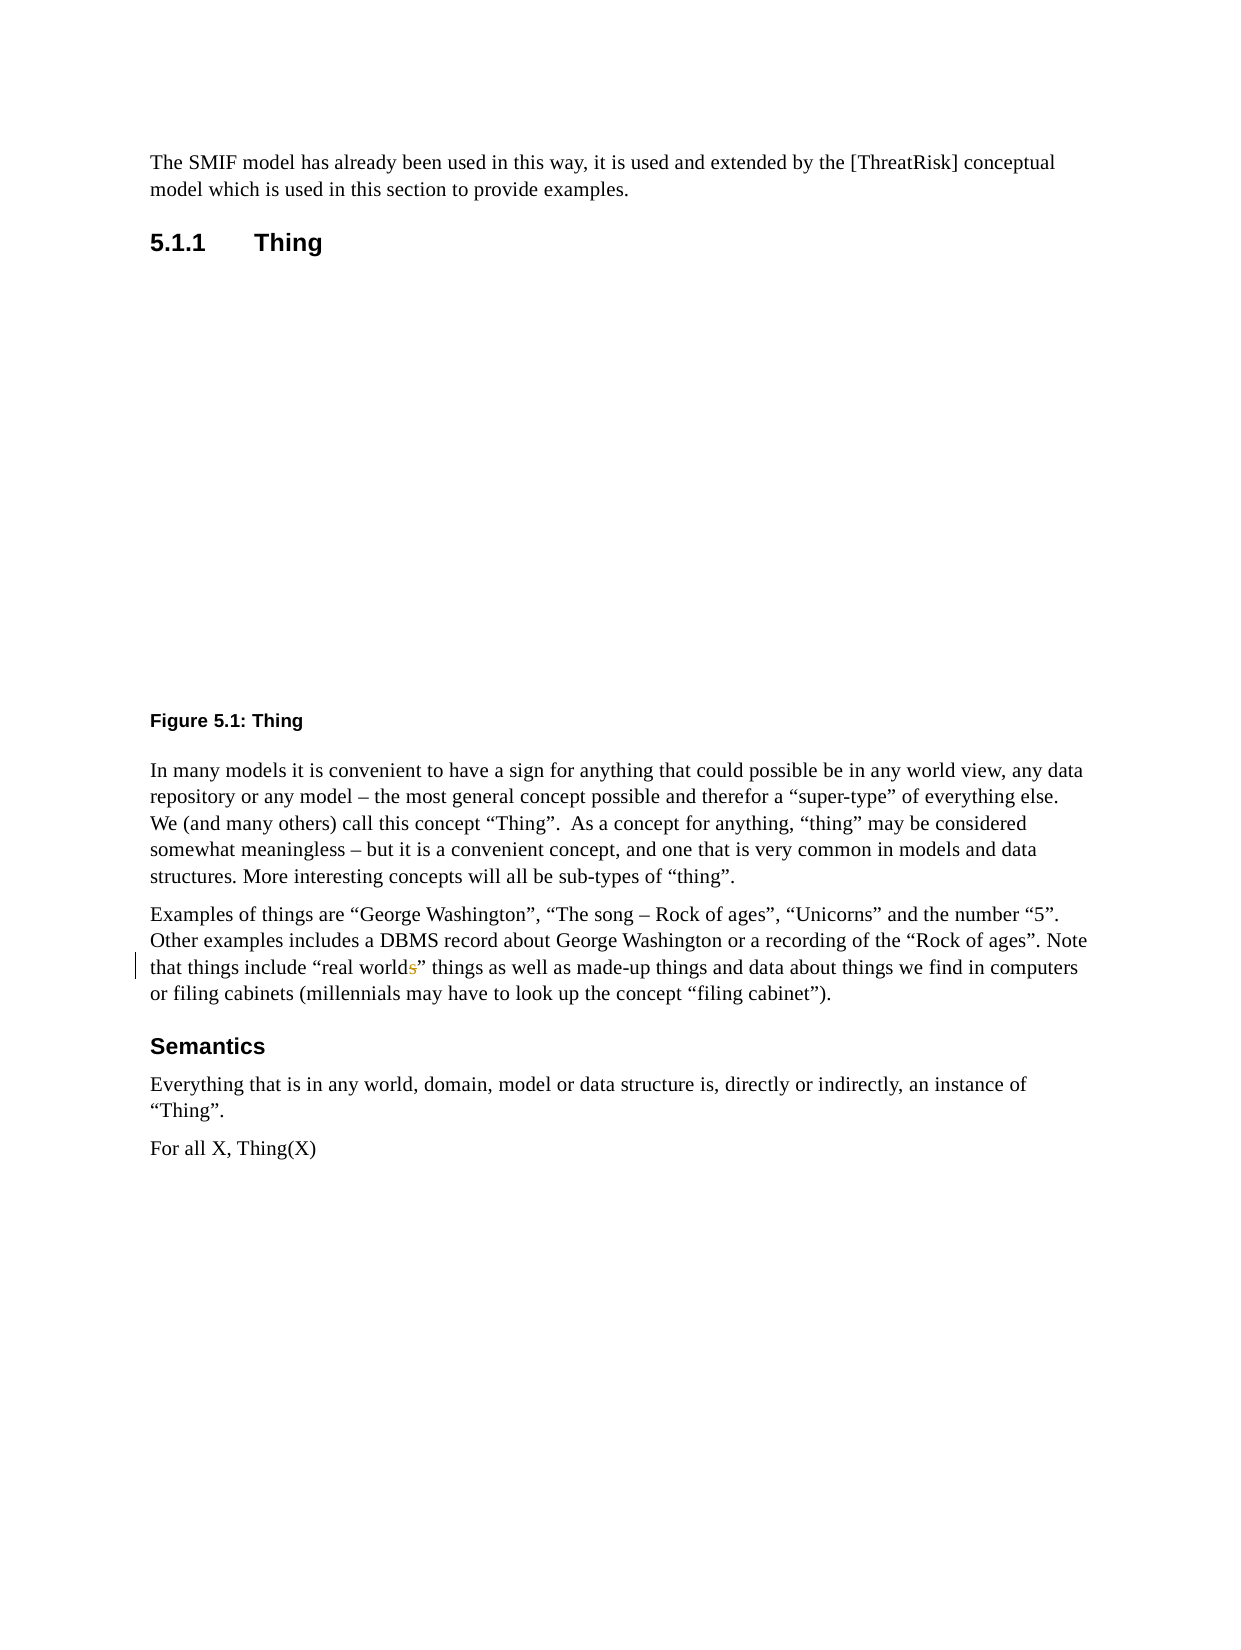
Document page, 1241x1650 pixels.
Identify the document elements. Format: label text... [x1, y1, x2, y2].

text In many models it is convenient to have a sign for anything that could possible be in any world view, any data repository or any model – the most general concept possible and therefor a “super-type” of everything else. We (and many others) call this concept “Thing”. As a concept for anything, “thing” may be considered somewhat meaningless – but it is a convenient concept, and one that is very common in models and data structures. More interesting concepts will all be sub-types of “thing”. [150, 732, 1090, 888]
subtitle Thing [150, 228, 1090, 257]
text The SMIF model has already been used in this way, it is used and extended by the [ThreatRisk] conceptual model which is used in this section to provide examples. [150, 150, 1090, 201]
text For all X, Thing(X) [150, 1136, 1090, 1160]
text Examples of things are “George Washington”, “The song – Rock of ages”, “Unicorns” and the number “5”. Other examples includes a DBMS record about George Washington or a recording of the “Rock of ages”. Note that things include “real world” things as well as made-up things and data about things we find in computers or filing cabinets (millennials may have to look up the concept “filing cabinet”). [150, 902, 1090, 1005]
text [150, 272, 1090, 290]
text Everything that is in any world, domain, model or data structure is, directly or indirectly, an instance of “Thing”. [150, 1072, 1090, 1122]
text Semantics [150, 1033, 1090, 1060]
text Figure 5.1: Thing [150, 290, 1090, 732]
